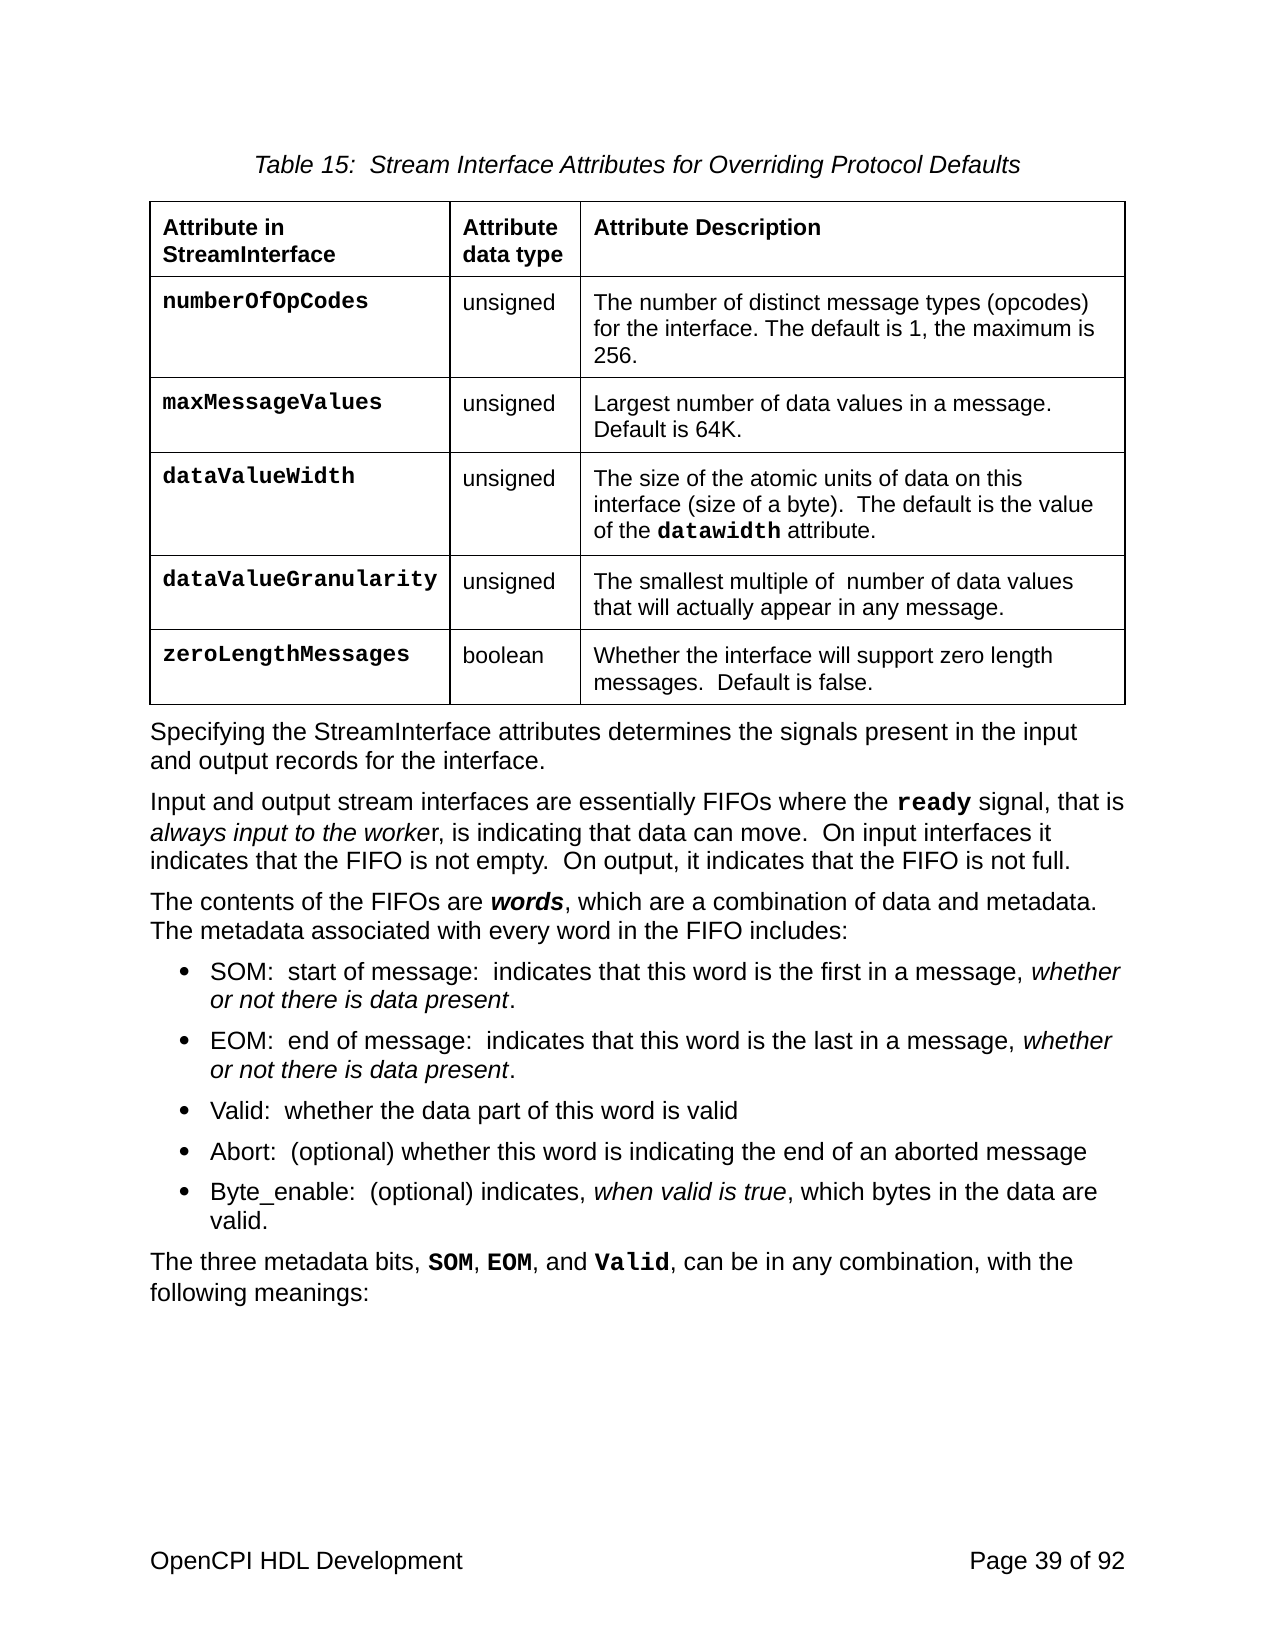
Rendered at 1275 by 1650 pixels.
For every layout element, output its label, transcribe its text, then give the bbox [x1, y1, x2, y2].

list SOM: start of message: indicates that this word is the first in a message, whether or not there is data present. [180, 956, 1125, 1014]
text The three metadata bits, SOM, EOM, and Valid, can be in any combination, with the following meanings: [150, 1247, 1125, 1307]
text The contents of the FIFOs are words, which are a combination of data and metadata. The metadata associated with every word in the FIFO includes: [150, 887, 1125, 944]
table_header Attribute Description [581, 202, 1124, 276]
table_cell unsigned [451, 378, 580, 452]
table_cell maxMessageValues [151, 378, 449, 452]
table_cell Whether the interface will support zero length messages. Default is false. [581, 630, 1124, 704]
table_cell The number of distinct message types (opcodes) for the interface. The default is 1, the maximum is 256. [581, 277, 1124, 377]
list Valid: whether the data part of this word is valid [180, 1096, 1125, 1124]
table_cell Largest number of data values in a message. Default is 64K. [581, 378, 1124, 452]
table_cell The smallest multiple of number of data values that will actually appear in any message. [581, 556, 1124, 629]
text Specifying the StreamInterface attributes determines the signals present in the input and output records for the interface. [150, 717, 1125, 774]
table_cell boolean [451, 630, 580, 704]
list Byte_enable: (optional) indicates, when valid is true, which bytes in the data are valid. [180, 1177, 1125, 1235]
table_cell dataValueGranularity [151, 556, 449, 629]
text Input and output stream interfaces are essentially FIFOs where the ready signal, that is always input to the worker, is indicating that data can move. On input interfaces it indicates that the FIFO is not empty. On output, it indicates that the FIFO is not full. [150, 787, 1125, 875]
table_cell The size of the atomic units of data on this interface (size of a byte). The default is the value of the datawidth attribute. [581, 453, 1124, 555]
table_cell zeroLengthMessages [151, 630, 449, 704]
table_cell unsigned [451, 556, 580, 629]
list Abort: (optional) whether this word is indicating the end of an aborted message [180, 1136, 1125, 1165]
table_cell numberOfOpCodes [151, 277, 449, 377]
table_cell unsigned [451, 277, 580, 377]
table_header Attribute data type [451, 202, 580, 276]
table_header Attribute in StreamInterface [151, 202, 449, 276]
table_cell unsigned [451, 453, 580, 555]
list EOM: end of message: indicates that this word is the last in a message, whether or not there is data present. [180, 1026, 1125, 1084]
text Table 15: Stream Interface Attributes for Overriding Protocol Defaults [150, 150, 1125, 179]
table_cell dataValueWidth [151, 453, 449, 555]
